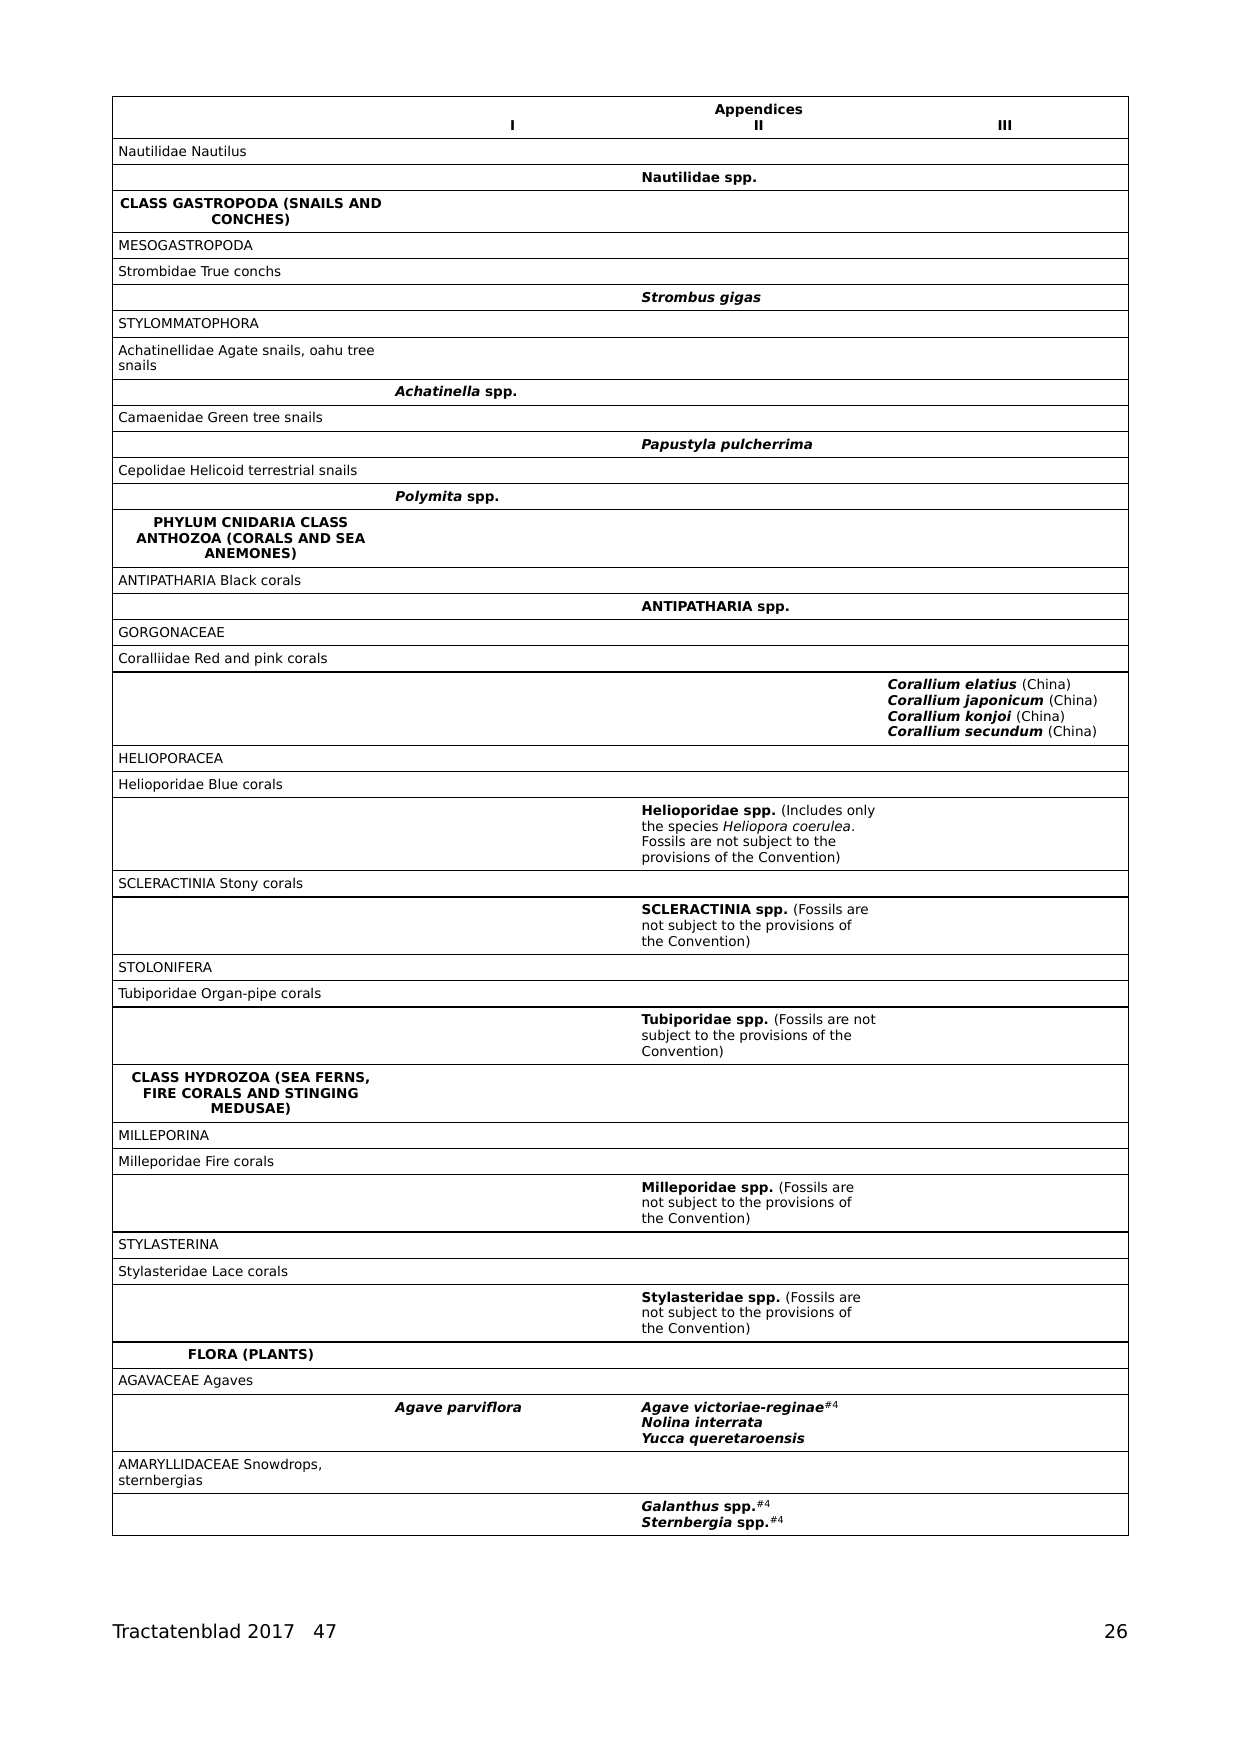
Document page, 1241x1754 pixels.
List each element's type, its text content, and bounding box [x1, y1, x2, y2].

table_cell [389, 285, 635, 310]
table_cell Helioporidae Blue corals [113, 772, 389, 797]
table_cell [389, 1233, 1128, 1258]
table_cell CLASS GASTROPODA (SNAILS AND CONCHES) [113, 191, 389, 232]
table_cell [882, 1008, 1128, 1064]
table_cell III [882, 118, 1128, 138]
table_cell Agave parviflora [389, 1395, 635, 1415]
table_cell [113, 165, 389, 190]
table_cell [882, 285, 1128, 310]
table_cell AGAVACEAE Agaves [113, 1369, 389, 1394]
table_cell STOLONIFERA [113, 955, 389, 980]
table_cell [882, 798, 1128, 870]
table_cell [113, 898, 389, 954]
table_cell [113, 1415, 389, 1431]
table_cell [635, 724, 882, 745]
table_cell [389, 594, 635, 619]
table_cell [389, 1175, 635, 1231]
table_cell MESOGASTROPODA [113, 233, 389, 258]
table_cell [113, 798, 389, 870]
table_cell II [635, 118, 882, 138]
table_cell [389, 898, 635, 954]
table_cell Coralliidae Red and pink corals [113, 646, 389, 671]
table_cell [389, 871, 1128, 896]
table_cell [113, 724, 389, 745]
table_cell [113, 1285, 389, 1341]
table_cell [389, 746, 1128, 771]
table_cell [113, 594, 389, 619]
table_cell Nolina interrata [635, 1415, 882, 1431]
table_cell [389, 510, 1128, 567]
table_cell [113, 1431, 389, 1451]
table_cell [882, 484, 1128, 509]
table_cell Nautilidae spp. [635, 165, 882, 190]
table_cell [389, 646, 1128, 671]
table_cell Strombidae True conchs [113, 259, 389, 284]
table_cell [882, 594, 1128, 619]
table_cell [882, 1431, 1128, 1451]
table_cell [389, 1452, 1128, 1493]
table_cell Stylasteridae spp. (Fossils are not subject to the provisions of the Convention) [635, 1285, 882, 1341]
table_cell [389, 1343, 1128, 1367]
table_cell [389, 772, 1128, 797]
table_cell Helioporidae spp. (Includes only the species Heliopora coerulea. Fossils are not subject to the provisions of the Convention) [635, 798, 882, 870]
table_cell Milleporidae Fire corals [113, 1149, 389, 1174]
table_cell ANTIPATHARIA spp. [635, 594, 882, 619]
table_cell I [389, 118, 635, 138]
table_cell Agave victoriae-reginae#4 [635, 1395, 882, 1415]
table_cell Tubiporidae Organ-pipe corals [113, 981, 389, 1006]
table_cell [113, 1515, 389, 1535]
table_cell [635, 673, 882, 693]
table_cell [882, 165, 1128, 190]
table_cell [882, 1395, 1128, 1415]
table_cell Corallium elatius (China) [882, 673, 1128, 693]
table_cell [882, 432, 1128, 457]
table_cell FLORA (PLANTS) [113, 1343, 389, 1367]
table_cell [389, 981, 1128, 1006]
table_cell [113, 1175, 389, 1231]
table_cell [389, 233, 1128, 258]
table_cell [389, 709, 635, 724]
table_cell [389, 724, 635, 745]
table_cell Galanthus spp.#4 [635, 1494, 882, 1514]
table_cell [113, 1008, 389, 1064]
table_header [113, 97, 389, 117]
table_cell [882, 1494, 1128, 1514]
table_cell [113, 693, 389, 708]
table_cell [389, 693, 635, 708]
table_cell CLASS HYDROZOA (SEA FERNS, FIRE CORALS AND STINGING MEDUSAE) [113, 1065, 389, 1122]
table_cell [113, 285, 389, 310]
table_cell [389, 165, 635, 190]
table_header Appendices [635, 97, 882, 117]
table_cell HELIOPORACEA [113, 746, 389, 771]
table_cell [389, 432, 635, 457]
table_cell [635, 709, 882, 724]
table_cell Sternbergia spp.#4 [635, 1515, 882, 1535]
table_cell [389, 458, 1128, 483]
table_cell [113, 709, 389, 724]
table_cell [113, 432, 389, 457]
table_cell MILLEPORINA [113, 1123, 389, 1148]
table_cell [389, 620, 1128, 645]
table_cell Camaenidae Green tree snails [113, 406, 389, 431]
table_cell [389, 259, 1128, 284]
table_cell [882, 380, 1128, 404]
table_cell Milleporidae spp. (Fossils are not subject to the provisions of the Convention) [635, 1175, 882, 1231]
table_cell STYLOMMATOPHORA [113, 311, 389, 337]
table_cell STYLASTERINA [113, 1233, 389, 1258]
table_cell [389, 1285, 635, 1341]
table_cell Polymita spp. [389, 484, 635, 509]
table_cell [389, 311, 1128, 337]
table_cell [113, 1395, 389, 1415]
table_cell [113, 118, 389, 138]
table_cell [635, 484, 882, 509]
table_cell [389, 1149, 1128, 1174]
table_header [882, 97, 1128, 117]
table_cell [389, 139, 1128, 164]
table_cell [635, 693, 882, 708]
table_cell [389, 568, 1128, 593]
table_cell SCLERACTINIA Stony corals [113, 871, 389, 896]
table_cell [389, 1123, 1128, 1148]
table_cell [389, 406, 1128, 431]
table_cell [389, 1431, 635, 1451]
table_cell [113, 380, 389, 404]
table_cell [389, 338, 1128, 378]
table_cell PHYLUM CNIDARIA CLASS ANTHOZOA (CORALS AND SEA ANEMONES) [113, 510, 389, 567]
table_cell ANTIPATHARIA Black corals [113, 568, 389, 593]
table_cell [882, 1175, 1128, 1231]
table_cell [882, 1515, 1128, 1535]
table_cell [882, 1285, 1128, 1341]
table_cell Nautilidae Nautilus [113, 139, 389, 164]
table_cell AMARYLLIDACEAE Snowdrops, sternbergias [113, 1452, 389, 1493]
table_cell [882, 898, 1128, 954]
table_cell Corallium japonicum (China) [882, 693, 1128, 708]
table_cell Tubiporidae spp. (Fossils are not subject to the provisions of the Convention) [635, 1008, 882, 1064]
table_cell [389, 1494, 635, 1514]
table_cell Achatinellidae Agate snails, oahu tree snails [113, 338, 389, 378]
table_cell [389, 1065, 1128, 1122]
table_cell GORGONACEAE [113, 620, 389, 645]
table_cell [389, 1515, 635, 1535]
table_cell [113, 1494, 389, 1514]
table_cell Stylasteridae Lace corals [113, 1259, 389, 1284]
table_cell [389, 955, 1128, 980]
table_cell [389, 1415, 635, 1431]
table_cell SCLERACTINIA spp. (Fossils are not subject to the provisions of the Convention) [635, 898, 882, 954]
table_cell [389, 673, 635, 693]
table_cell Achatinella spp. [389, 380, 635, 404]
table_cell [389, 798, 635, 870]
table_cell Corallium konjoi (China) [882, 709, 1128, 724]
table_cell Cepolidae Helicoid terrestrial snails [113, 458, 389, 483]
table_cell Corallium secundum (China) [882, 724, 1128, 745]
table_cell [389, 1008, 635, 1064]
table_cell [882, 1415, 1128, 1431]
table_cell [389, 191, 1128, 232]
table_cell [389, 1369, 1128, 1394]
table_header [389, 97, 635, 117]
table_cell [113, 673, 389, 693]
table_cell [635, 380, 882, 404]
table_cell Strombus gigas [635, 285, 882, 310]
table_cell [389, 1259, 1128, 1284]
table_cell Papustyla pulcherrima [635, 432, 882, 457]
table_cell [113, 484, 389, 509]
table_cell Yucca queretaroensis [635, 1431, 882, 1451]
